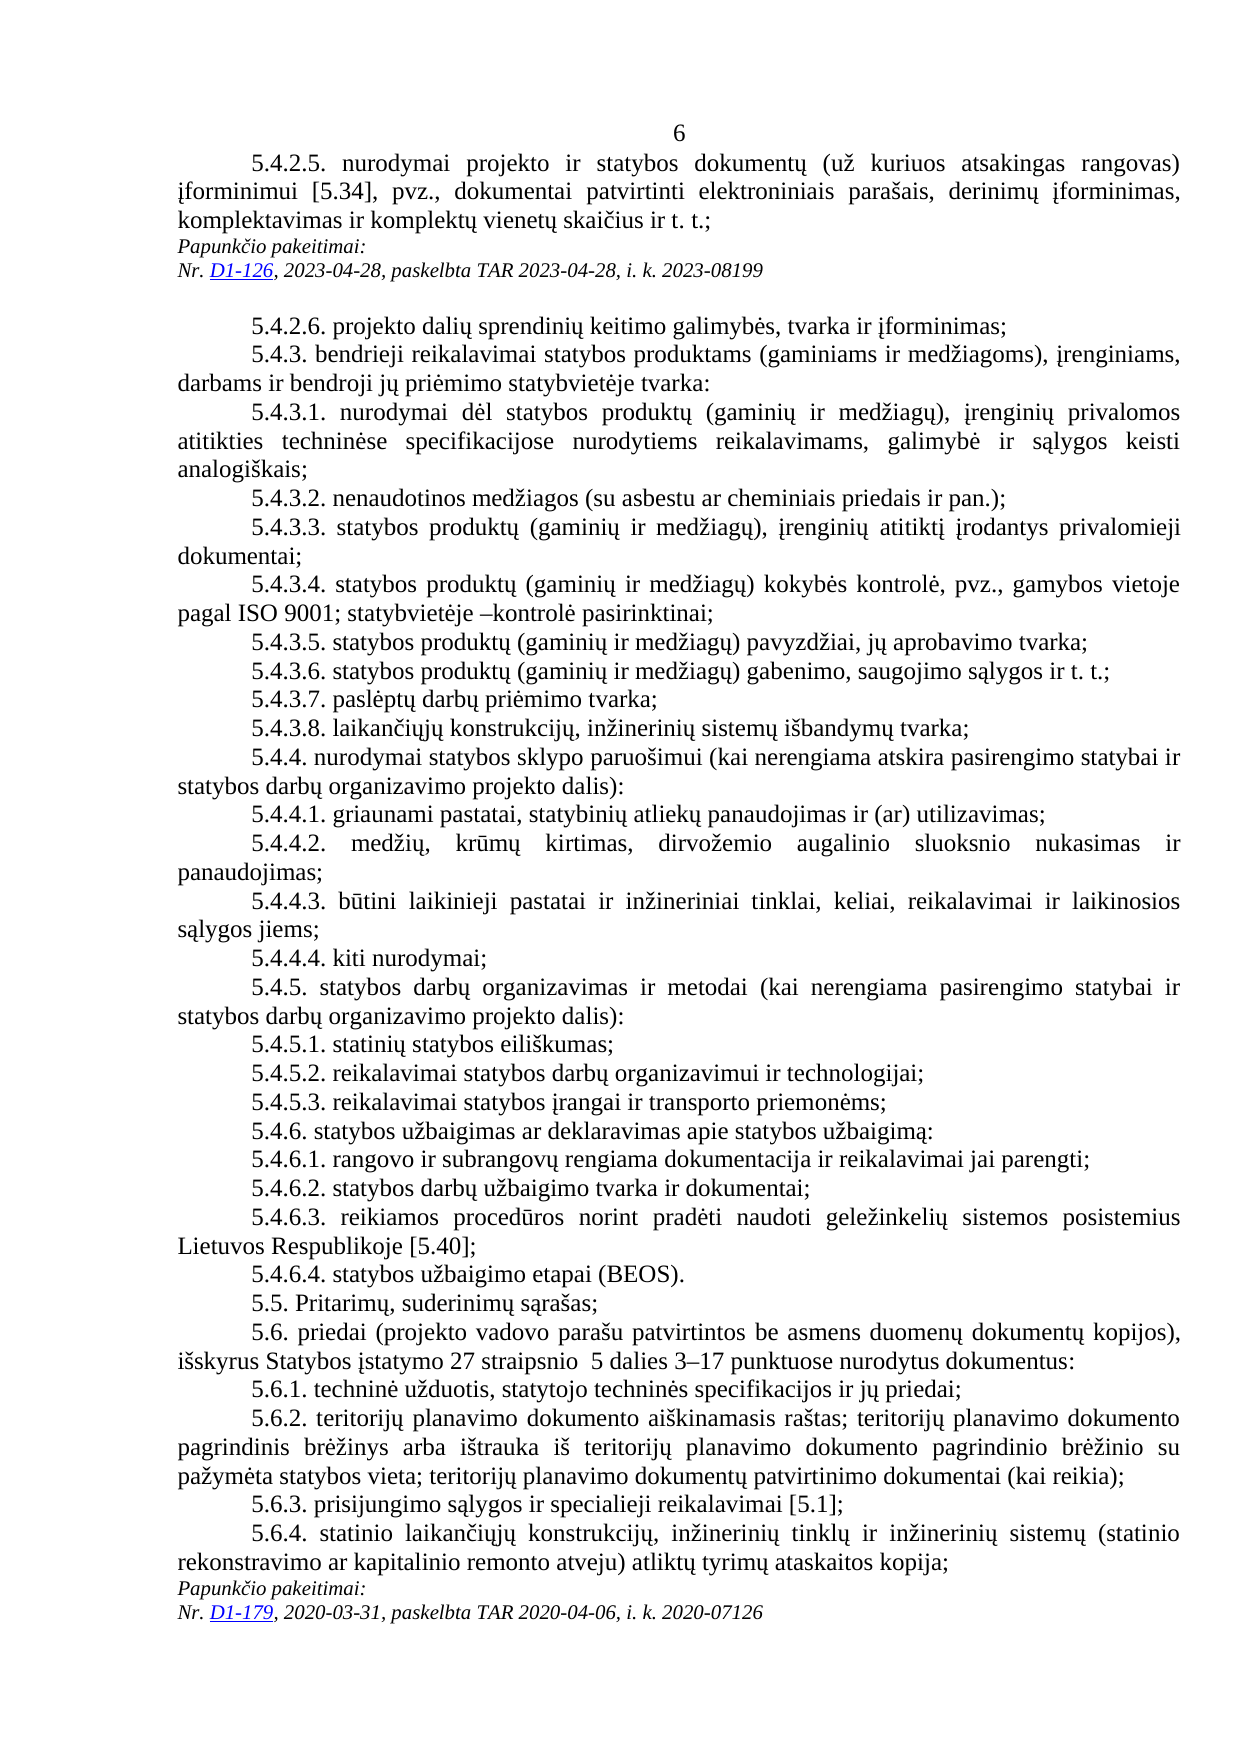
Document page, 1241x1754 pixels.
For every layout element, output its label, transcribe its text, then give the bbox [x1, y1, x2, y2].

text 5.6.4. statinio laikančiųjų konstrukcijų, inžinerinių tinklų ir inžinerinių sistemų (statinio rekonstravimo ar kapitalinio remonto atveju) atliktų tyrimų ataskaitos kopija; [177, 1518, 1181, 1576]
text 5.4.5.2. reikalavimai statybos darbų organizavimui ir technologijai; [177, 1058, 1181, 1087]
text 5.4.5. statybos darbų organizavimas ir metodai (kai nerengiama pasirengimo statybai ir statybos darbų organizavimo projekto dalis): [177, 972, 1181, 1029]
text 5.6.3. prisijungimo sąlygos ir specialieji reikalavimai [5.1]; [177, 1489, 1181, 1518]
text 5.4.3. bendrieji reikalavimai statybos produktams (gaminiams ir medžiagoms), įrenginiams, darbams ir bendroji jų priėmimo statybvietėje tvarka: [177, 339, 1181, 397]
text 5.4.4.4. kiti nurodymai; [177, 943, 1181, 972]
text 5.4.3.1. nurodymai dėl statybos produktų (gaminių ir medžiagų), įrenginių privalomos atitikties techninėse specifikacijose nurodytiems reikalavimams, galimybė ir sąlygos keisti analogiškais; [177, 397, 1181, 483]
text 5.4.4.2. medžių, krūmų kirtimas, dirvožemio augalinio sluoksnio nukasimas ir panaudojimas; [177, 828, 1181, 886]
text 5.5. Pritarimų, suderinimų sąrašas; [177, 1288, 1181, 1317]
text 5.4.6.3. reikiamos procedūros norint pradėti naudoti geležinkelių sistemos posistemius Lietuvos Respublikoje [5.40]; [177, 1202, 1181, 1259]
text Papunkčio pakeitimai: [177, 234, 1181, 258]
text 5.4.2.6. projekto dalių sprendinių keitimo galimybės, tvarka ir įforminimas; [177, 311, 1181, 339]
text 5.4.6.1. rangovo ir subrangovų rengiama dokumentacija ir reikalavimai jai parengti; [177, 1144, 1181, 1173]
text 5.4.5.3. reikalavimai statybos įrangai ir transporto priemonėms; [177, 1087, 1181, 1116]
text 5.4.3.4. statybos produktų (gaminių ir medžiagų) kokybės kontrolė, pvz., gamybos vietoje pagal ISO 9001; statybvietėje –kontrolė pasirinktinai; [177, 569, 1181, 627]
text 5.4.3.5. statybos produktų (gaminių ir medžiagų) pavyzdžiai, jų aprobavimo tvarka; [177, 627, 1181, 656]
text 5.6.1. techninė užduotis, statytojo techninės specifikacijos ir jų priedai; [177, 1374, 1181, 1403]
text 5.4.4.1. griaunami pastatai, statybinių atliekų panaudojimas ir (ar) utilizavimas; [177, 799, 1181, 828]
text 5.4.3.2. nenaudotinos medžiagos (su asbestu ar cheminiais priedais ir pan.); [177, 483, 1181, 512]
text 5.4.3.7. paslėptų darbų priėmimo tvarka; [177, 684, 1181, 713]
text 5.6. priedai (projekto vadovo parašu patvirtintos be asmens duomenų dokumentų kopijos), išskyrus Statybos įstatymo 27 straipsnio 5 dalies 3–17 punktuose nurodytus dokumentus: [177, 1317, 1181, 1374]
text 5.4.5.1. statinių statybos eiliškumas; [177, 1029, 1181, 1058]
text Papunkčio pakeitimai: [177, 1576, 1181, 1600]
text 5.4.2.5. nurodymai projekto ir statybos dokumentų (už kuriuos atsakingas rangovas) įforminimui [5.34], pvz., dokumentai patvirtinti elektroniniais parašais, derinimų įforminimas, komplektavimas ir komplektų vienetų skaičius ir t. t.; [177, 148, 1181, 234]
text Nr. D1-179, 2020-03-31, paskelbta TAR 2020-04-06, i. k. 2020-07126 [177, 1600, 1181, 1624]
text 5.4.3.3. statybos produktų (gaminių ir medžiagų), įrenginių atitiktį įrodantys privalomieji dokumentai; [177, 512, 1181, 569]
text 5.4.4. nurodymai statybos sklypo paruošimui (kai nerengiama atskira pasirengimo statybai ir statybos darbų organizavimo projekto dalis): [177, 742, 1181, 799]
text Nr. D1-126, 2023-04-28, paskelbta TAR 2023-04-28, i. k. 2023-08199 [177, 258, 1181, 282]
text 5.4.6. statybos užbaigimas ar deklaravimas apie statybos užbaigimą: [177, 1116, 1181, 1144]
text 5.4.6.2. statybos darbų užbaigimo tvarka ir dokumentai; [177, 1173, 1181, 1202]
text 5.6.2. teritorijų planavimo dokumento aiškinamasis raštas; teritorijų planavimo dokumento pagrindinis brėžinys arba ištrauka iš teritorijų planavimo dokumento pagrindinio brėžinio su pažymėta statybos vieta; teritorijų planavimo dokumentų patvirtinimo dokumentai (kai reikia); [177, 1403, 1181, 1489]
text 5.4.4.3. būtini laikinieji pastatai ir inžineriniai tinklai, keliai, reikalavimai ir laikinosios sąlygos jiems; [177, 886, 1181, 943]
text 5.4.3.8. laikančiųjų konstrukcijų, inžinerinių sistemų išbandymų tvarka; [177, 713, 1181, 742]
text 5.4.6.4. statybos užbaigimo etapai (BEOS). [177, 1259, 1181, 1288]
text 5.4.3.6. statybos produktų (gaminių ir medžiagų) gabenimo, saugojimo sąlygos ir t. t.; [177, 656, 1181, 684]
